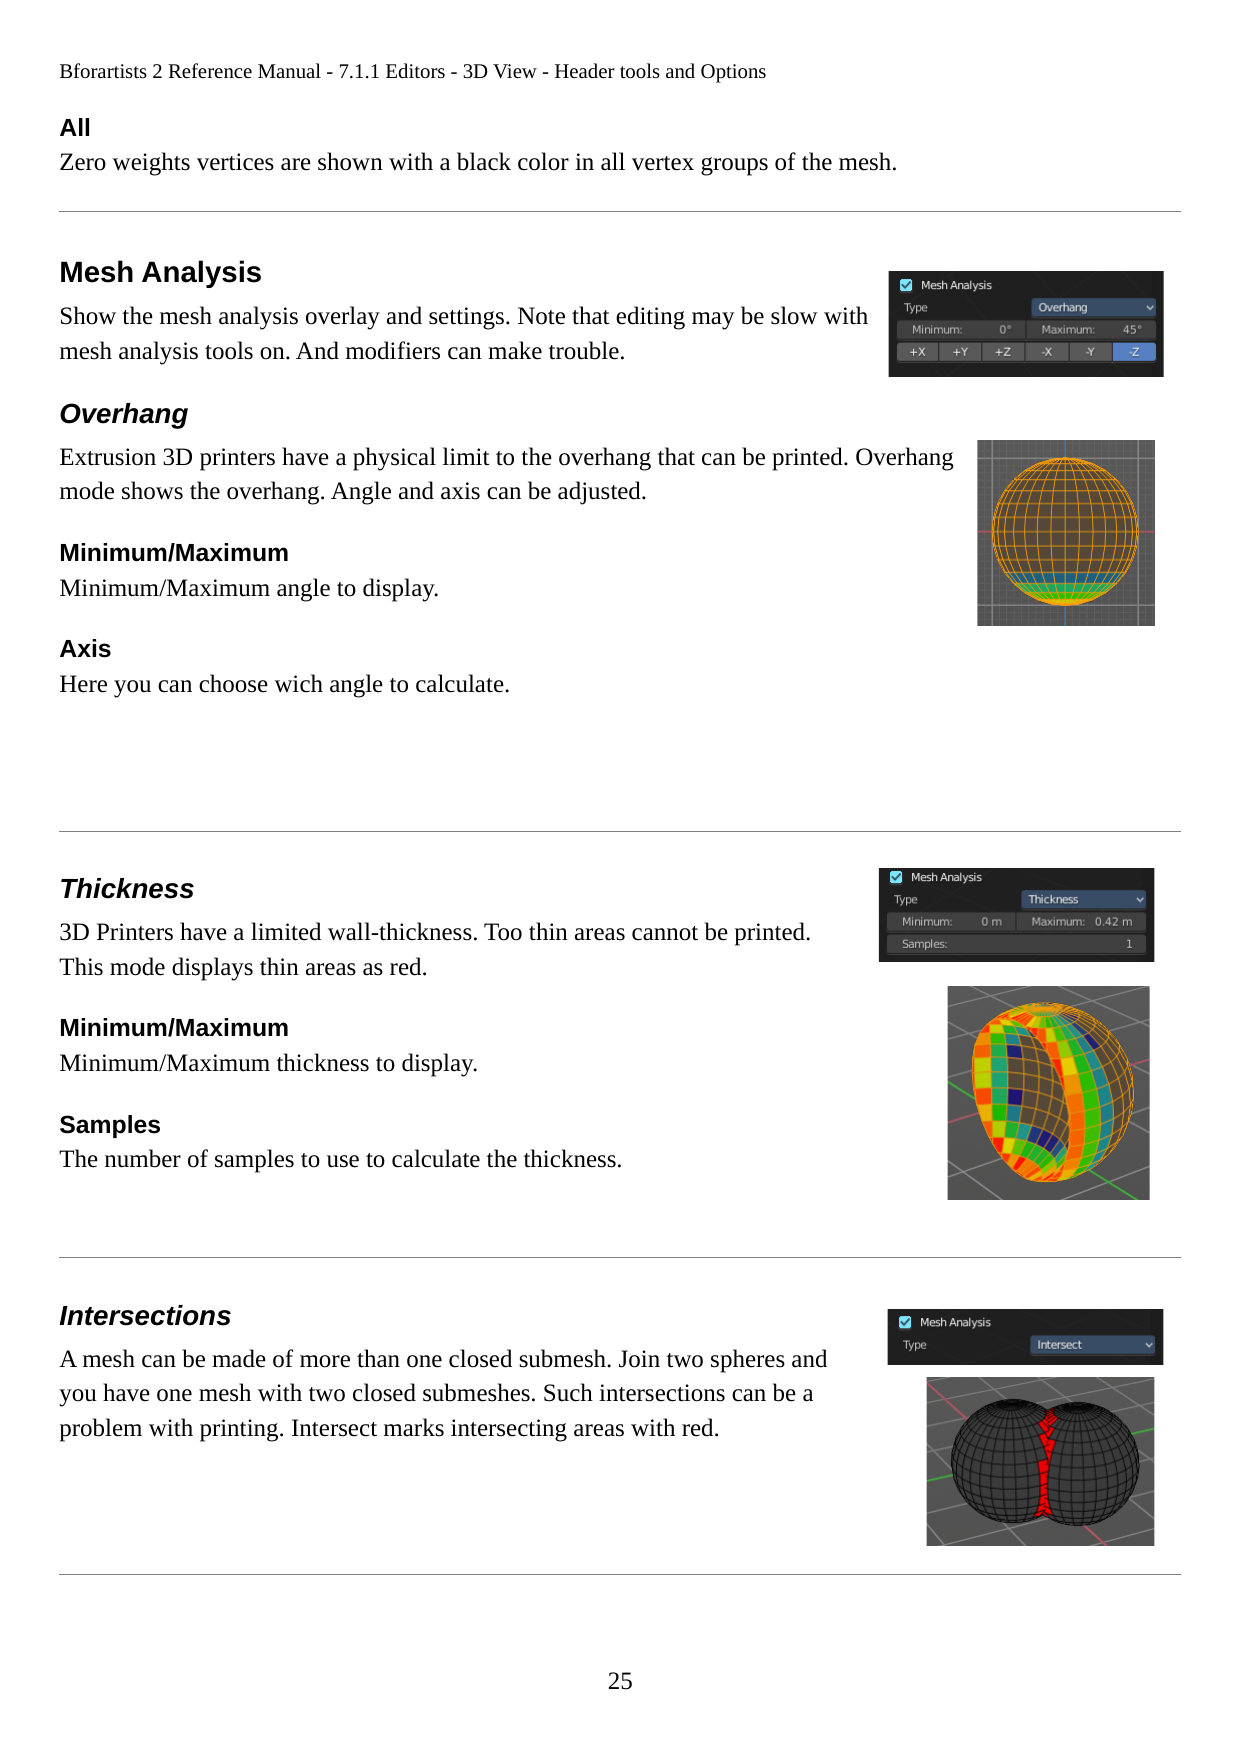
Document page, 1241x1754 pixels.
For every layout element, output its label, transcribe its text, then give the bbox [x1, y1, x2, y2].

text Extrusion 3D printers have a physical limit to the overhang that can be printed. Overhang mode shows the overhang. Angle and axis can be adjusted. [59, 442, 977, 505]
text [1155, 573, 1181, 601]
text Show the mesh analysis overlay and settings. Note that editing may be slow with mesh analysis tools on. And modifiers can make trouble. [59, 301, 888, 365]
picture [888, 271, 1164, 377]
picture [926, 1377, 1155, 1546]
subtitle [1150, 1110, 1181, 1138]
text A mesh can be made of more than one closed submesh. Join two spheres and you have one mesh with two closed submeshes. Such intersections can be a problem with printing. Intersect marks intersecting areas with red. [59, 1344, 1181, 1441]
text [1150, 1048, 1181, 1077]
subtitle Minimum/Maximum [59, 538, 977, 566]
subtitle Minimum/Maximum [59, 1013, 947, 1042]
text Here you can choose wich angle to calculate. [59, 669, 1181, 698]
subtitle Mesh Analysis [59, 255, 1181, 289]
subtitle [1155, 873, 1181, 905]
subtitle Overhang [59, 397, 1181, 429]
text 3D Printers have a limited wall-thickness. Too thin areas cannot be printed. This mode displays thin areas as red. [59, 917, 1181, 981]
subtitle Thickness [59, 873, 878, 905]
subtitle Intersections [59, 1299, 1181, 1331]
picture [887, 1309, 1164, 1365]
subtitle All [59, 113, 1181, 141]
text Minimum/Maximum angle to display. [59, 573, 977, 601]
text Zero weights vertices are shown with a black color in all vertex groups of the mesh. [59, 147, 1181, 176]
picture [977, 440, 1155, 626]
picture [878, 868, 1155, 962]
subtitle [1155, 538, 1181, 566]
picture [947, 986, 1150, 1200]
text Minimum/Maximum thickness to display. [59, 1048, 947, 1077]
text The number of samples to use to calculate the thickness. [59, 1144, 947, 1173]
subtitle Axis [59, 634, 1181, 663]
subtitle [1150, 1013, 1181, 1042]
subtitle Samples [59, 1110, 947, 1138]
